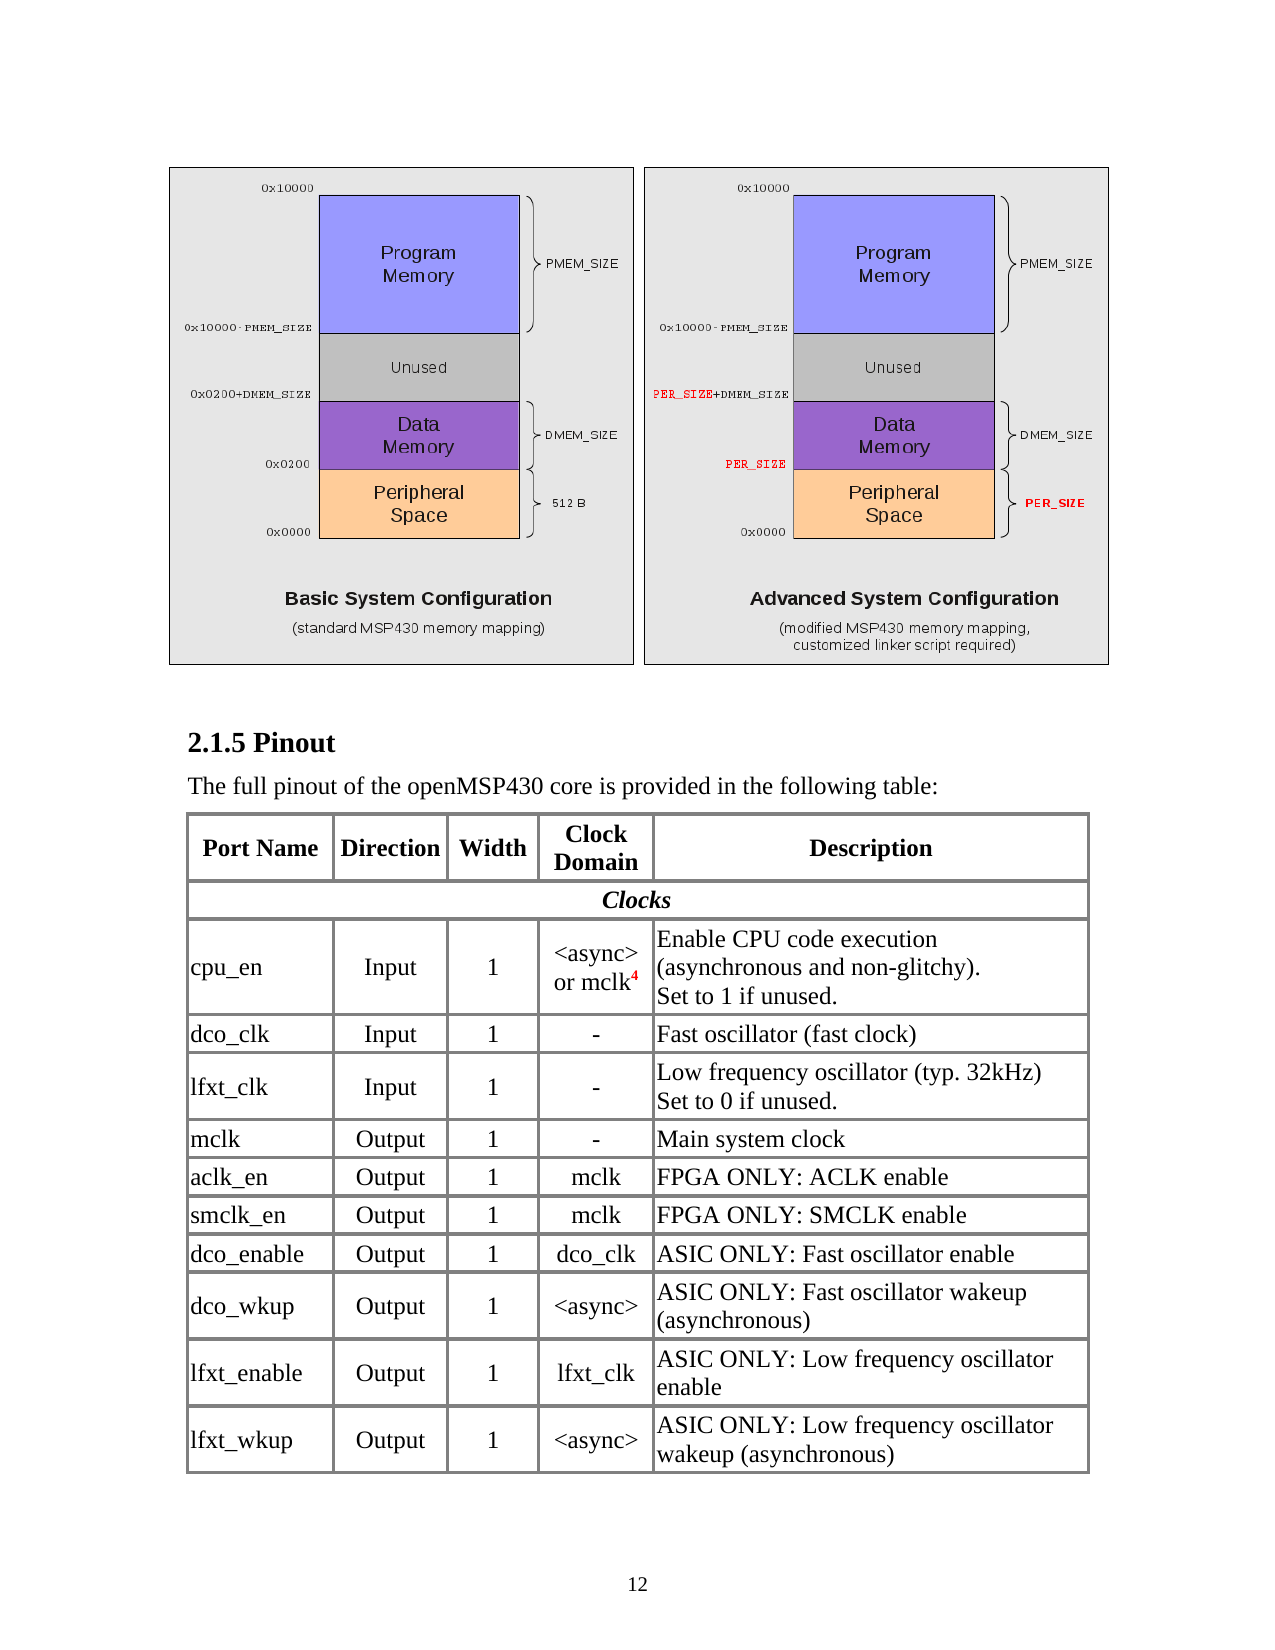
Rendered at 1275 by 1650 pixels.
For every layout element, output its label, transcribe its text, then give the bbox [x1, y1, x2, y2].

table_cell Input [335, 1016, 446, 1051]
table_cell lfxt_enable [189, 1341, 332, 1404]
table_cell Low frequency oscillator (typ. 32kHz) Set to 0 if unused. [655, 1054, 1087, 1118]
table_cell dco_wkup [189, 1274, 332, 1337]
table_cell 1 [449, 921, 537, 1013]
table_cell Input [335, 1054, 446, 1118]
table_cell ASIC ONLY: Fast oscillator enable [655, 1236, 1087, 1270]
table_cell lfxt_clk [540, 1341, 652, 1404]
table_cell Output [335, 1121, 446, 1156]
table_header Clock Domain [540, 816, 652, 879]
table_cell dco_enable [189, 1236, 332, 1270]
table_cell 1 [449, 1159, 537, 1194]
table_cell lfxt_clk [189, 1054, 332, 1118]
table_cell 1 [449, 1198, 537, 1232]
table_cell smclk_en [189, 1198, 332, 1232]
table_cell 1 [449, 1121, 537, 1156]
table_cell Output [335, 1274, 446, 1337]
table_cell <async> or mclk4 [540, 921, 652, 1013]
table_cell - [540, 1016, 652, 1051]
table_cell Clocks [189, 883, 1087, 917]
table_header Direction [335, 816, 446, 879]
table_cell <async> [540, 1274, 652, 1337]
table_cell dco_clk [189, 1016, 332, 1051]
table_cell FPGA ONLY: SMCLK enable [655, 1198, 1087, 1232]
table_cell Fast oscillator (fast clock) [655, 1016, 1087, 1051]
table_cell mclk [540, 1159, 652, 1194]
table_cell ASIC ONLY: Fast oscillator wakeup (asynchronous) [655, 1274, 1087, 1337]
table_cell 1 [449, 1274, 537, 1337]
table_cell FPGA ONLY: ACLK enable [655, 1159, 1087, 1194]
table_cell 1 [449, 1236, 537, 1270]
table_cell 1 [449, 1054, 537, 1118]
table_cell dco_clk [540, 1236, 652, 1270]
table_header Description [655, 816, 1087, 879]
table_cell 1 [449, 1408, 537, 1471]
table_cell mclk [540, 1198, 652, 1232]
table_cell Enable CPU code execution (asynchronous and non-glitchy). Set to 1 if unused. [655, 921, 1087, 1013]
table_cell ASIC ONLY: Low frequency oscillator wakeup (asynchronous) [655, 1408, 1087, 1471]
table_cell <async> [540, 1408, 652, 1471]
table_cell Output [335, 1236, 446, 1270]
table_cell 1 [449, 1016, 537, 1051]
table_cell aclk_en [189, 1159, 332, 1194]
table_cell 1 [449, 1341, 537, 1404]
table_cell Output [335, 1159, 446, 1194]
table_cell Output [335, 1341, 446, 1404]
table_cell mclk [189, 1121, 332, 1156]
text 2.1.5 Pinout [187, 725, 1088, 758]
text The full pinout of the openMSP430 core is provided in the following table: [187, 771, 1088, 800]
table_cell Output [335, 1408, 446, 1471]
table_cell ASIC ONLY: Low frequency oscillator enable [655, 1341, 1087, 1404]
table_cell cpu_en [189, 921, 332, 1013]
table_cell - [540, 1121, 652, 1156]
table_cell - [540, 1054, 652, 1118]
table_header Width [449, 816, 537, 879]
table_cell Output [335, 1198, 446, 1232]
picture [153, 150, 1122, 684]
table_cell Input [335, 921, 446, 1013]
table_cell lfxt_wkup [189, 1408, 332, 1471]
table_header Port Name [189, 816, 332, 879]
table_cell Main system clock [655, 1121, 1087, 1156]
